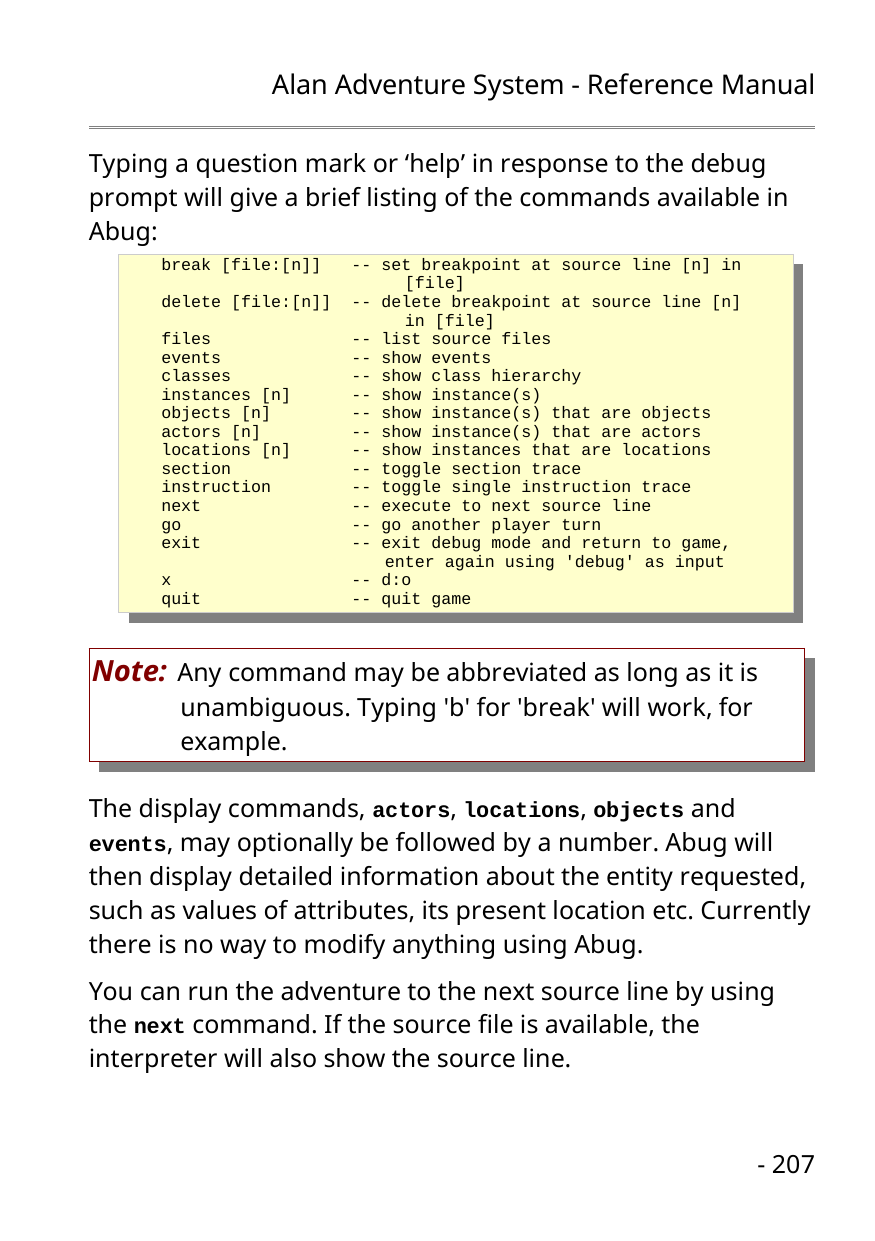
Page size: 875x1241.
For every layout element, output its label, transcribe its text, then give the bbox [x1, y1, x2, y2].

text The display commands, actors, locations, objects and events, may optionally be followed by a number. Abug will then display detailed information about the entity requested, such as val­ues of attributes, its present location etc. Currently there is no way to modify anything using Abug. [88, 791, 815, 961]
text actors [n] -- show instance(s) that are actors [119, 421, 793, 439]
text exit -- exit debug mode and return to game, enter again using 'debug' as input [119, 532, 793, 569]
text next -- execute to next source line [119, 495, 793, 513]
text break [file:[n]] -- set breakpoint at source line [n] in [file] [119, 255, 793, 291]
text section -- toggle section trace [119, 458, 793, 476]
text instruction -- toggle single instruction trace [119, 476, 793, 495]
text quit -- quit game [119, 588, 793, 612]
text instances [n] -- show instance(s) [119, 384, 793, 402]
text events -- show events [119, 347, 793, 365]
text go -- go another player turn [119, 513, 793, 532]
text delete [file:[n]] -- delete breakpoint at source line [n] in [file] [119, 291, 793, 328]
text Typing a question mark or ‘help’ in response to the debug prompt will give a brief listing of the commands available in Abug: [88, 146, 815, 247]
text files -- list source files [119, 328, 793, 347]
text locations [n] -- show instances that are locations [119, 439, 793, 458]
text objects [n] -- show instance(s) that are objects [119, 402, 793, 421]
text classes -- show class hierarchy [119, 365, 793, 384]
list Any command may be abbreviated as long as it is unambiguous. Typing 'b' for 'break' will work, for example. [90, 649, 804, 761]
text You can run the adventure to the next source line by using the next command. If the source file is available, the interpreter will also show the source line. [88, 973, 815, 1075]
text x -- d:o [119, 569, 793, 588]
